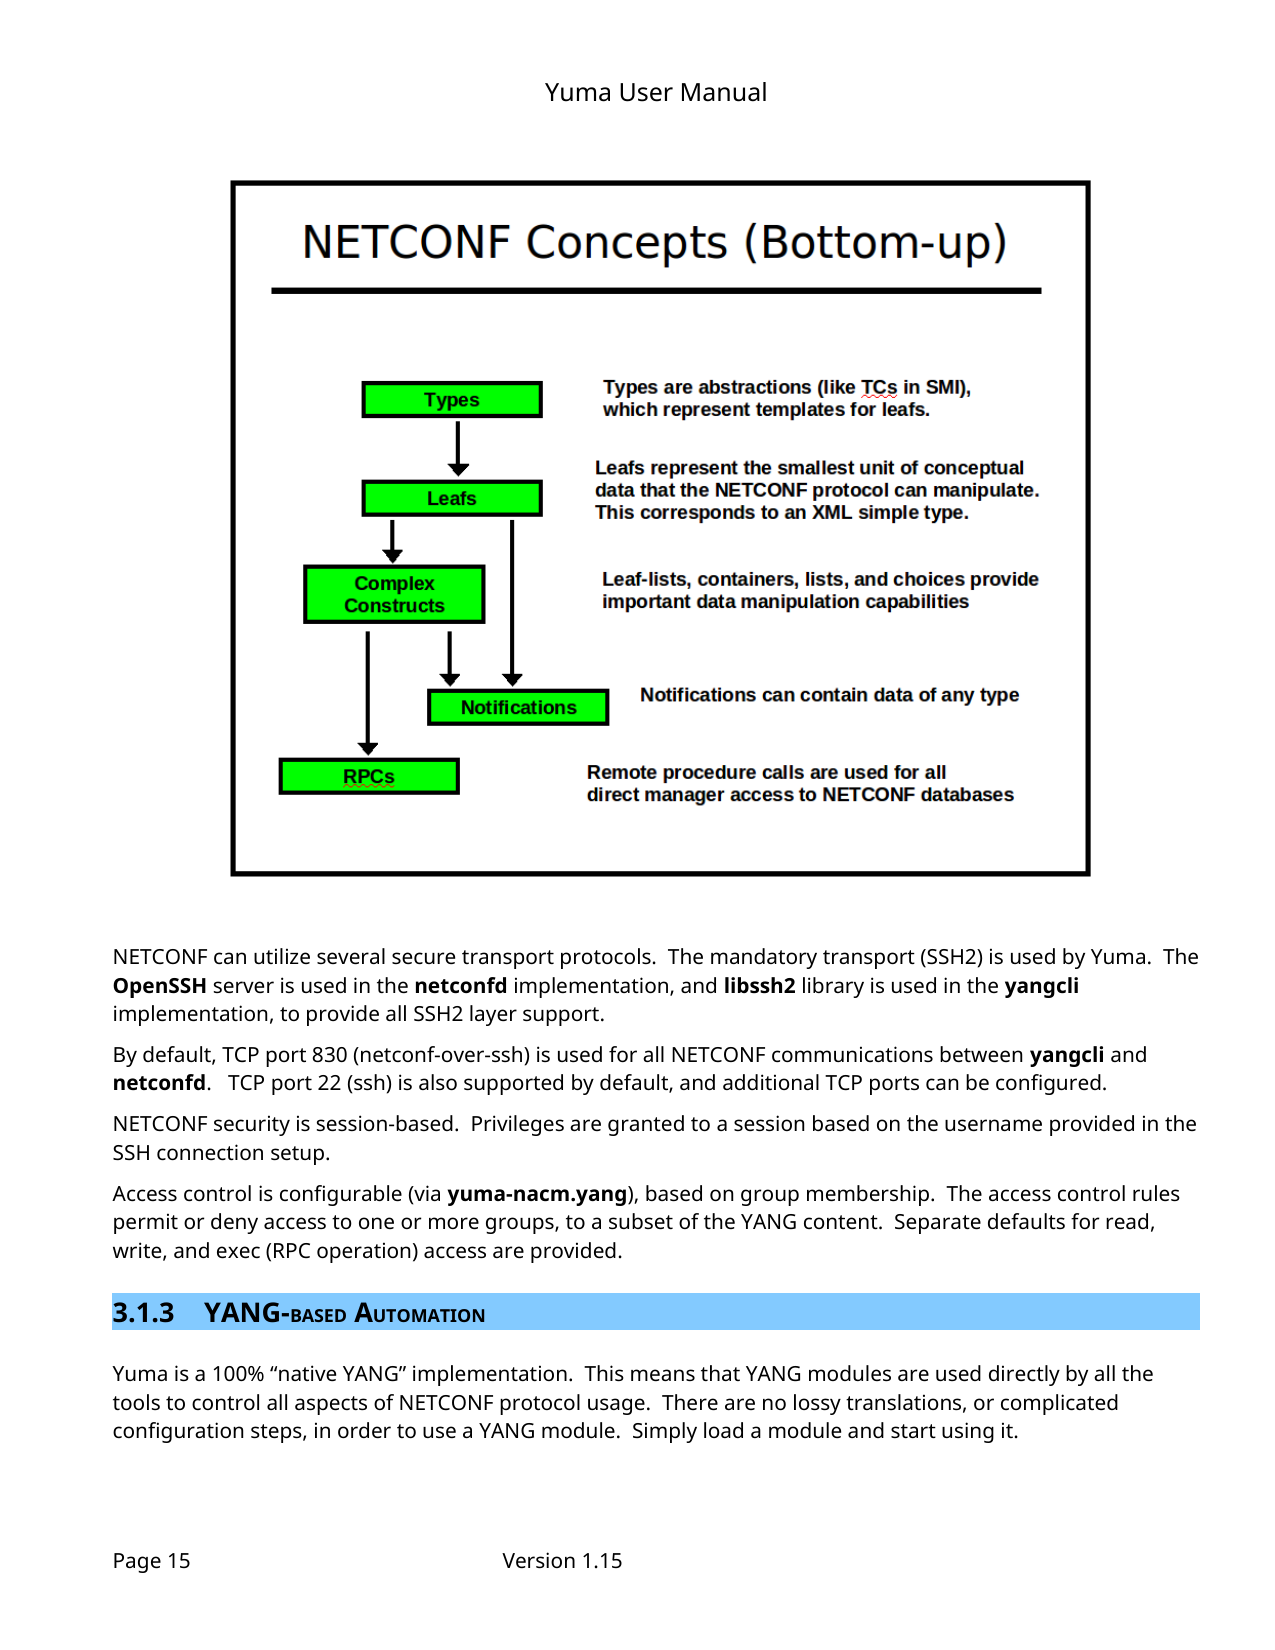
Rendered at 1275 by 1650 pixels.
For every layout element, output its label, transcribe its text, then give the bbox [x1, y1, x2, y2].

text NETCONF security is session-based. Privileges are granted to a session based on the username provided in the SSH connection setup. [112, 1109, 1200, 1166]
text NETCONF can utilize several secure transport protocols. The mandatory transport (SSH2) is used by Yuma. The OpenSSH server is used in the netconfd implementation, and libssh2 library is used in the yangcli implementation, to provide all SSH2 layer support. [112, 942, 1200, 1028]
text By default, TCP port 830 (netconf-over-ssh) is used for all NETCONF communications between yangcli and netconfd. TCP port 22 (ssh) is also supported by default, and additional TCP ports can be configured. [112, 1040, 1200, 1097]
text Yuma is a 100% “native YANG” implementation. This means that YANG modules are used directly by all the tools to control all aspects of NETCONF protocol usage. There are no lossy translations, or complicated configuration steps, in order to use a YANG module. Simply load a module and start using it. [112, 1359, 1200, 1445]
subtitle YANG-based Automation [112, 1293, 1200, 1330]
text Access control is configurable (via yuma-nacm.yang), based on group membership. The access control rules permit or deny access to one or more groups, to a subset of the YANG content. Separate defaults for read, write, and exec (RPC operation) access are provided. [112, 1179, 1200, 1264]
picture [165, 138, 1148, 902]
